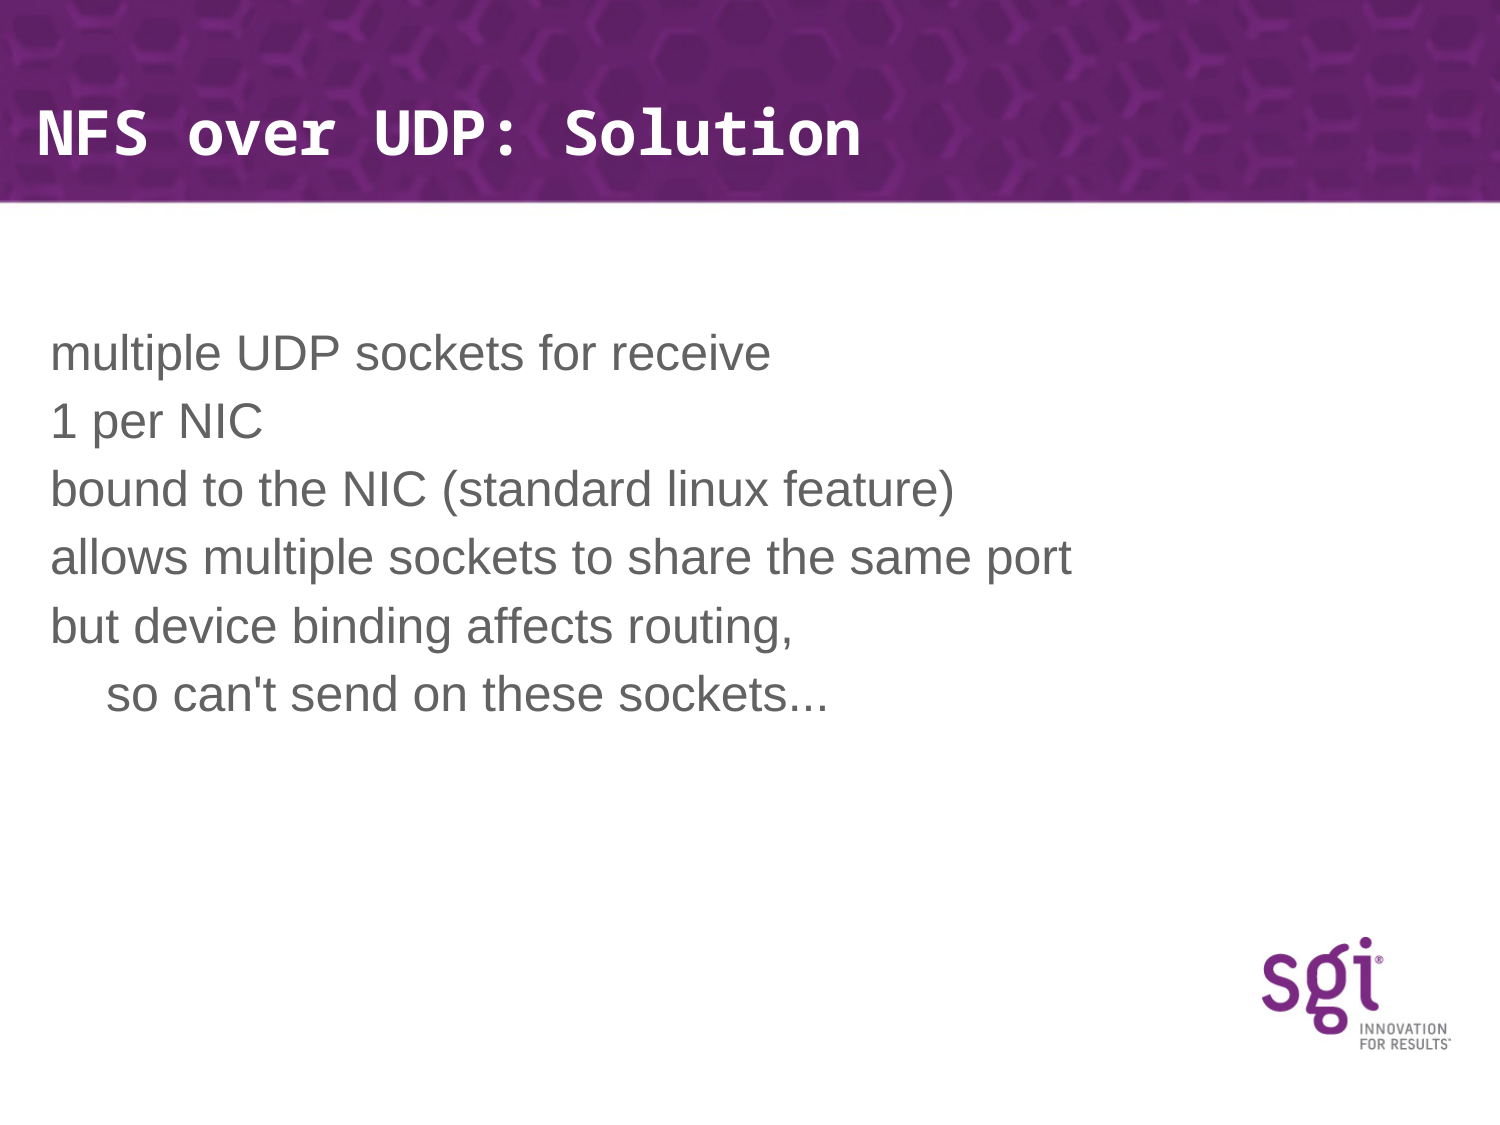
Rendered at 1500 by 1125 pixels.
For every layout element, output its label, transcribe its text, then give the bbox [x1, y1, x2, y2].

title NFS over UDP: Solution [37, 37, 1313, 226]
list multiple UDP sockets for receive 1 per NIC bound to the NIC (standard linux feature) allows multiple sockets to share the same port but device binding affects routing, so can't send on these sockets... [50, 324, 1326, 848]
picture [0, 0, 1500, 1050]
